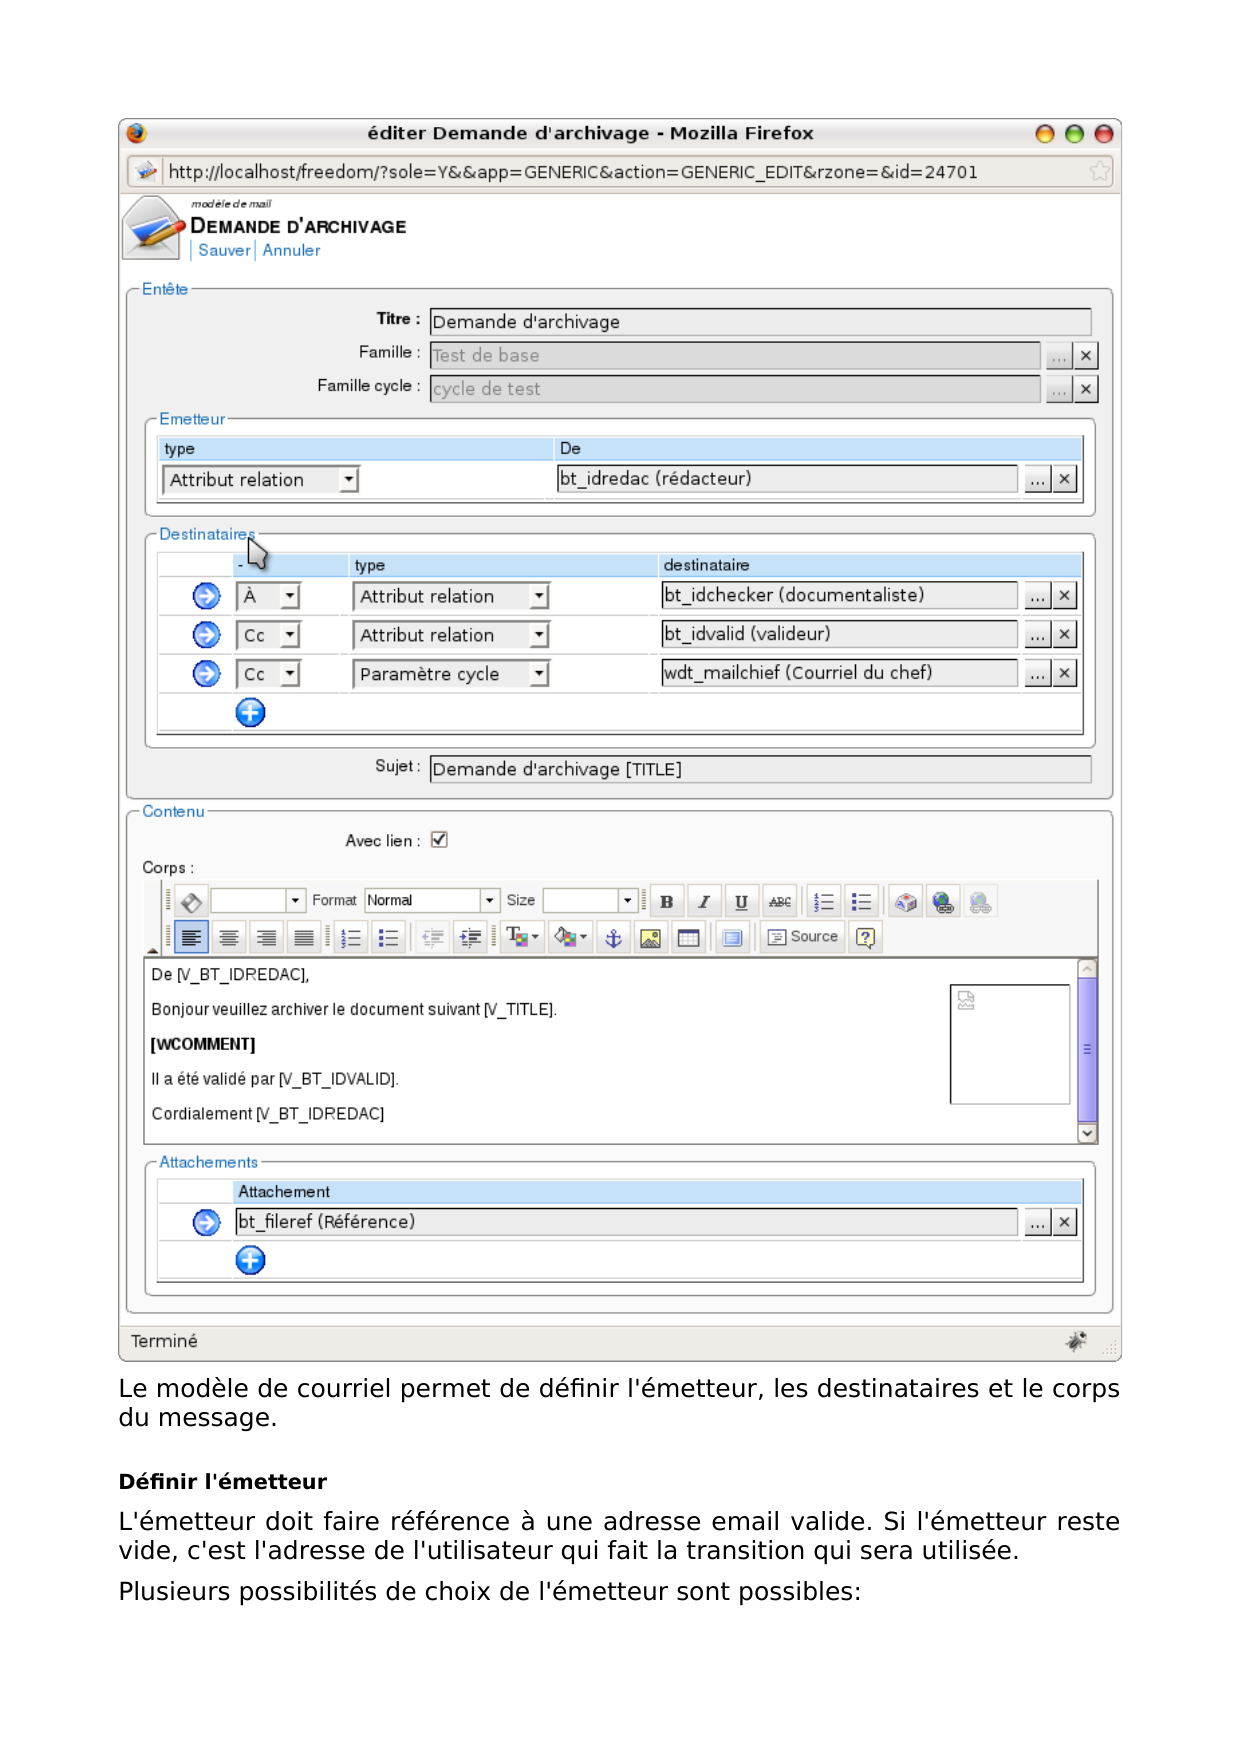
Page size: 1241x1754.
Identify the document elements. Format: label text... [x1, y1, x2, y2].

subtitle Définir l'émetteur [118, 1470, 1122, 1494]
picture [118, 118, 1123, 1362]
text L'émetteur doit faire référence à une adresse email valide. Si l'émetteur reste vide, c'est l'adresse de l'utilisateur qui fait la transition qui sera utilisée. [118, 1507, 1122, 1565]
text Plusieurs possibilités de choix de l'émetteur sont possibles: [118, 1578, 1122, 1607]
text Le modèle de courriel permet de définir l'émetteur, les destinataires et le corps du message. [118, 1374, 1122, 1432]
